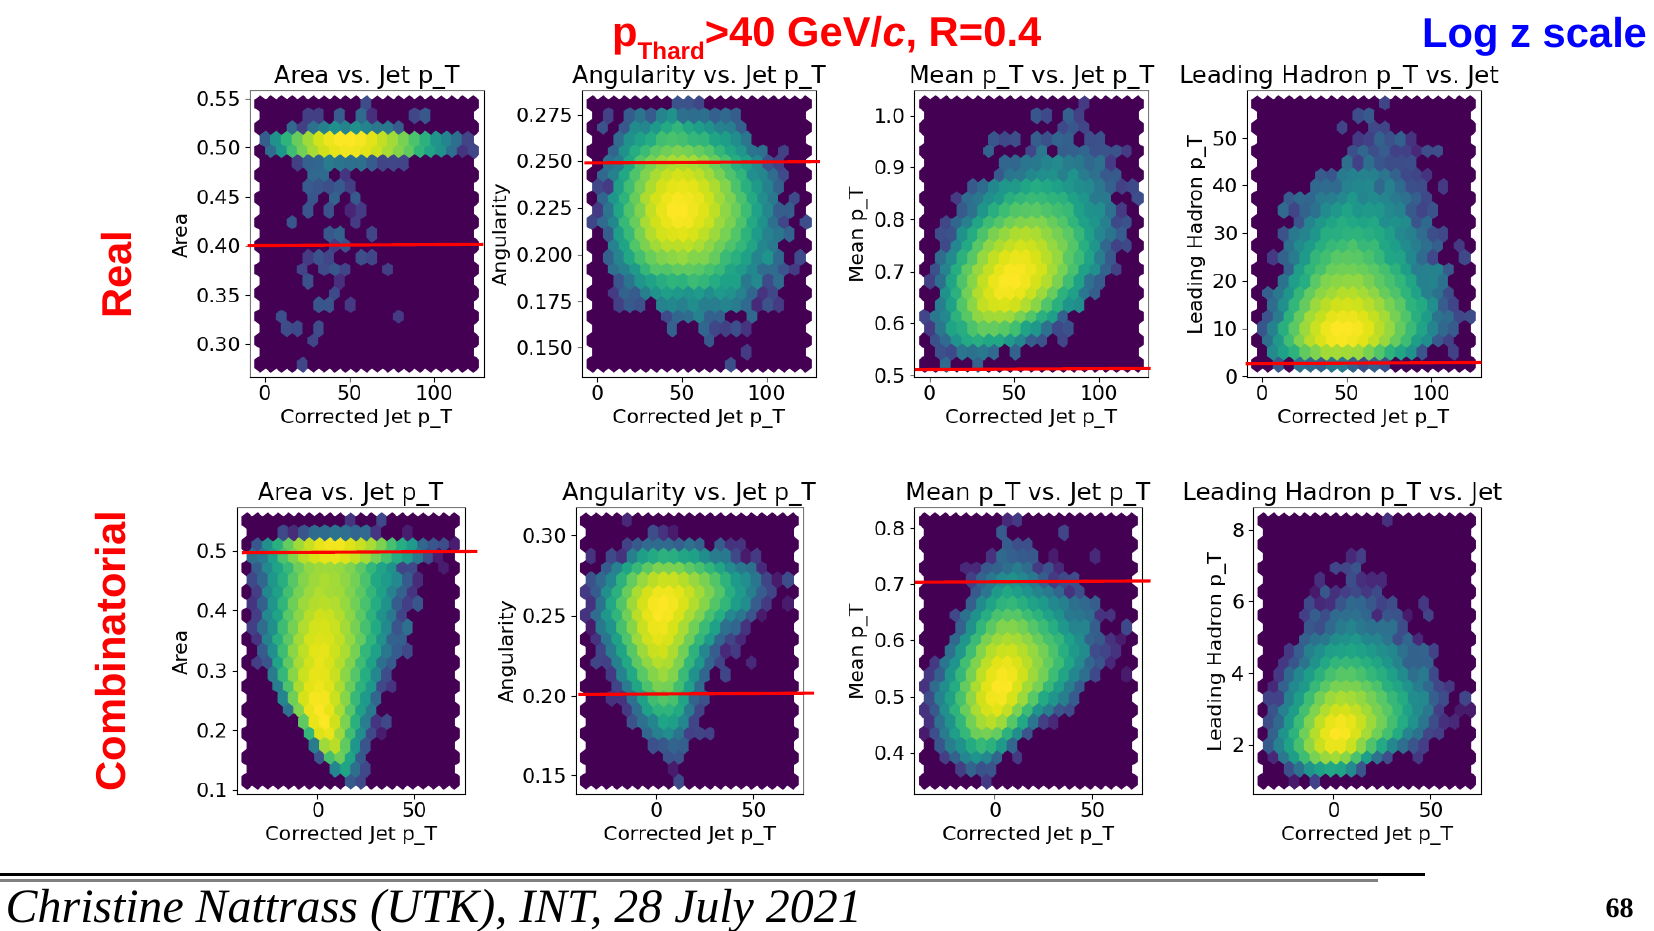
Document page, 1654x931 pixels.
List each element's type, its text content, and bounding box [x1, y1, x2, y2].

picture [151, 0, 1502, 866]
text_box Real [85, 146, 171, 334]
text_box Log z scale [1176, 2, 1654, 88]
text_box pThard>40 GeV/c, R=0.4 [570, 0, 1083, 73]
text_box Combinatorial [79, 476, 152, 806]
